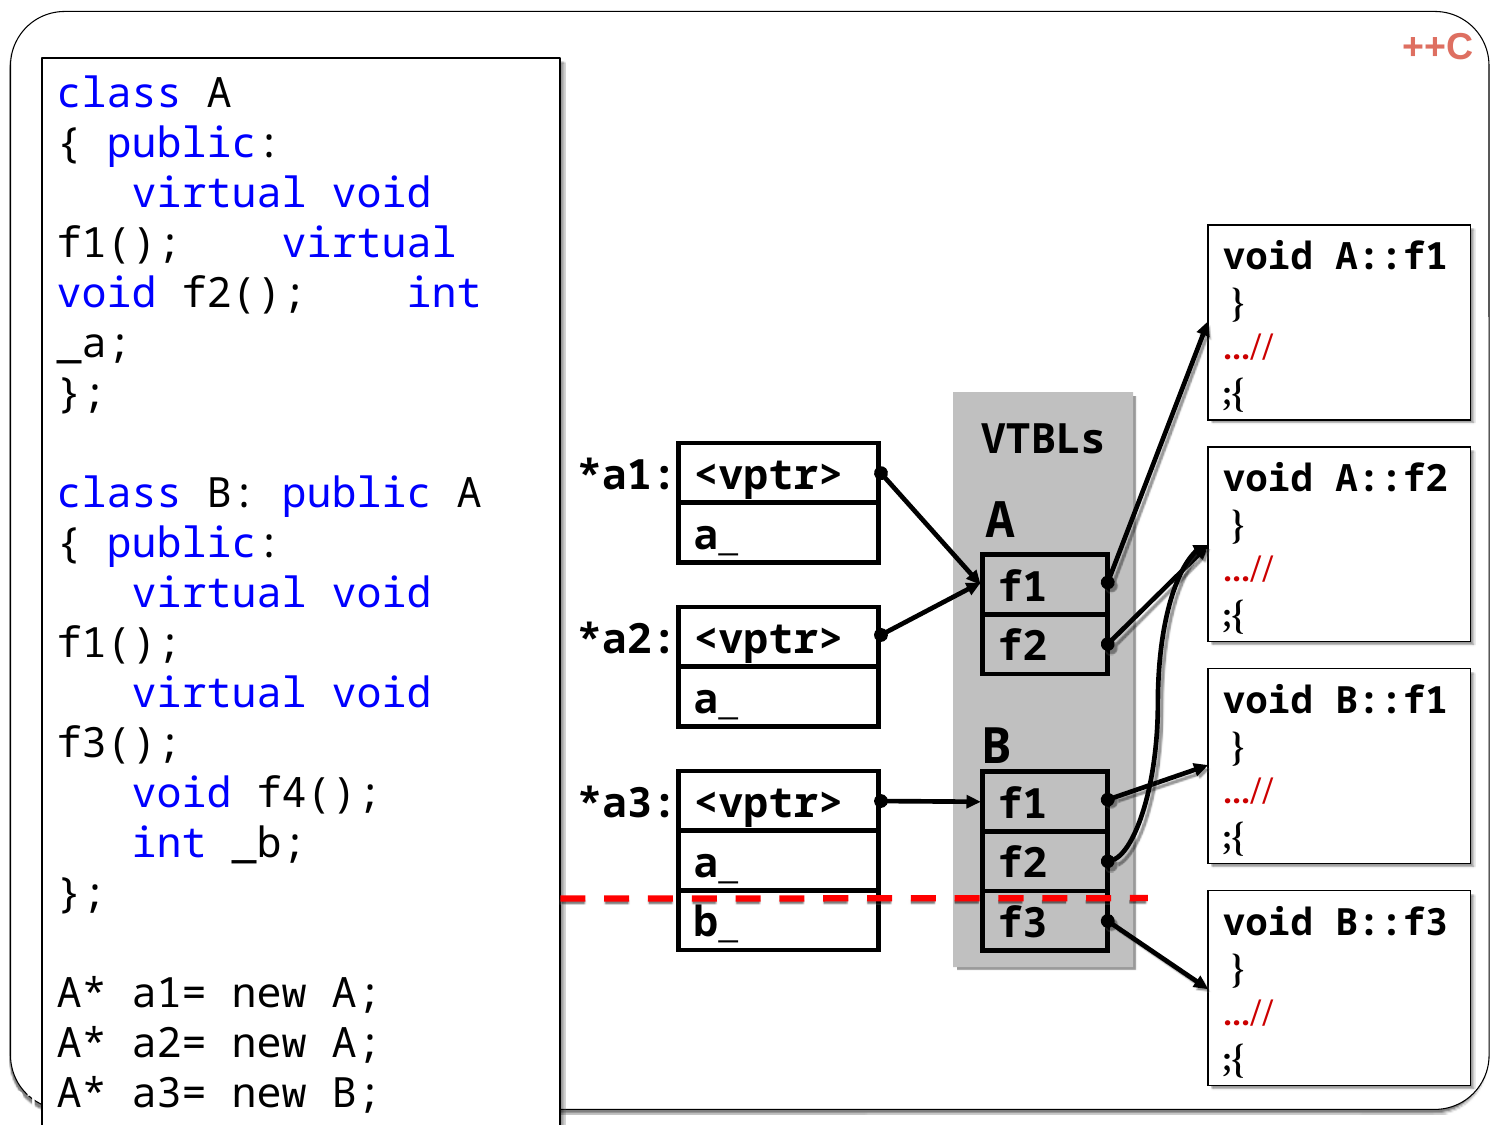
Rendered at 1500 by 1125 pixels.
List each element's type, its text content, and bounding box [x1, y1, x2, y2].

text_box f3 [982, 891, 1108, 951]
text_box [953, 559, 971, 593]
text_box f2 [982, 614, 1108, 674]
text_box *a3: [547, 753, 708, 849]
text_box [953, 392, 1134, 968]
text_box [708, 771, 879, 830]
text_box *a1: [546, 425, 707, 521]
text_box [707, 606, 879, 666]
text_box void B::f1 { //... }; [1208, 668, 1471, 864]
text_box [1108, 845, 1134, 935]
text_box [1108, 794, 1134, 856]
text_box *a2: [546, 589, 707, 685]
text_box void A::f1 { //... }; [1208, 224, 1471, 420]
text_box [1108, 526, 1134, 637]
text_box _a [678, 502, 879, 563]
text_box _a [678, 666, 879, 727]
text_box _a [678, 830, 879, 890]
text_box void A::f2 { //... }; [1208, 446, 1471, 642]
text_box _b [678, 890, 879, 950]
text_box [707, 443, 879, 502]
text_box class A { public: virtual void f1(); virtual void f2(); int _a; }; class B: public A { public: virtual void f1(); virtual void f3(); void f4(); int _b; }; A* a1= new A; A* a2= new A; A* a3= new B; a1→f1(); a3→f1(); // same code [41, 58, 561, 1125]
text_box A [970, 479, 1031, 555]
text_box f1 [982, 771, 1108, 831]
text_box B [967, 705, 1027, 781]
text_box f1 [982, 554, 1108, 614]
text_box f2 [982, 831, 1108, 891]
text_box void B::f3 { //... }; [1208, 890, 1471, 1086]
slide_number 49 [0, 1074, 50, 1125]
text_box VTBLs [966, 404, 1121, 470]
